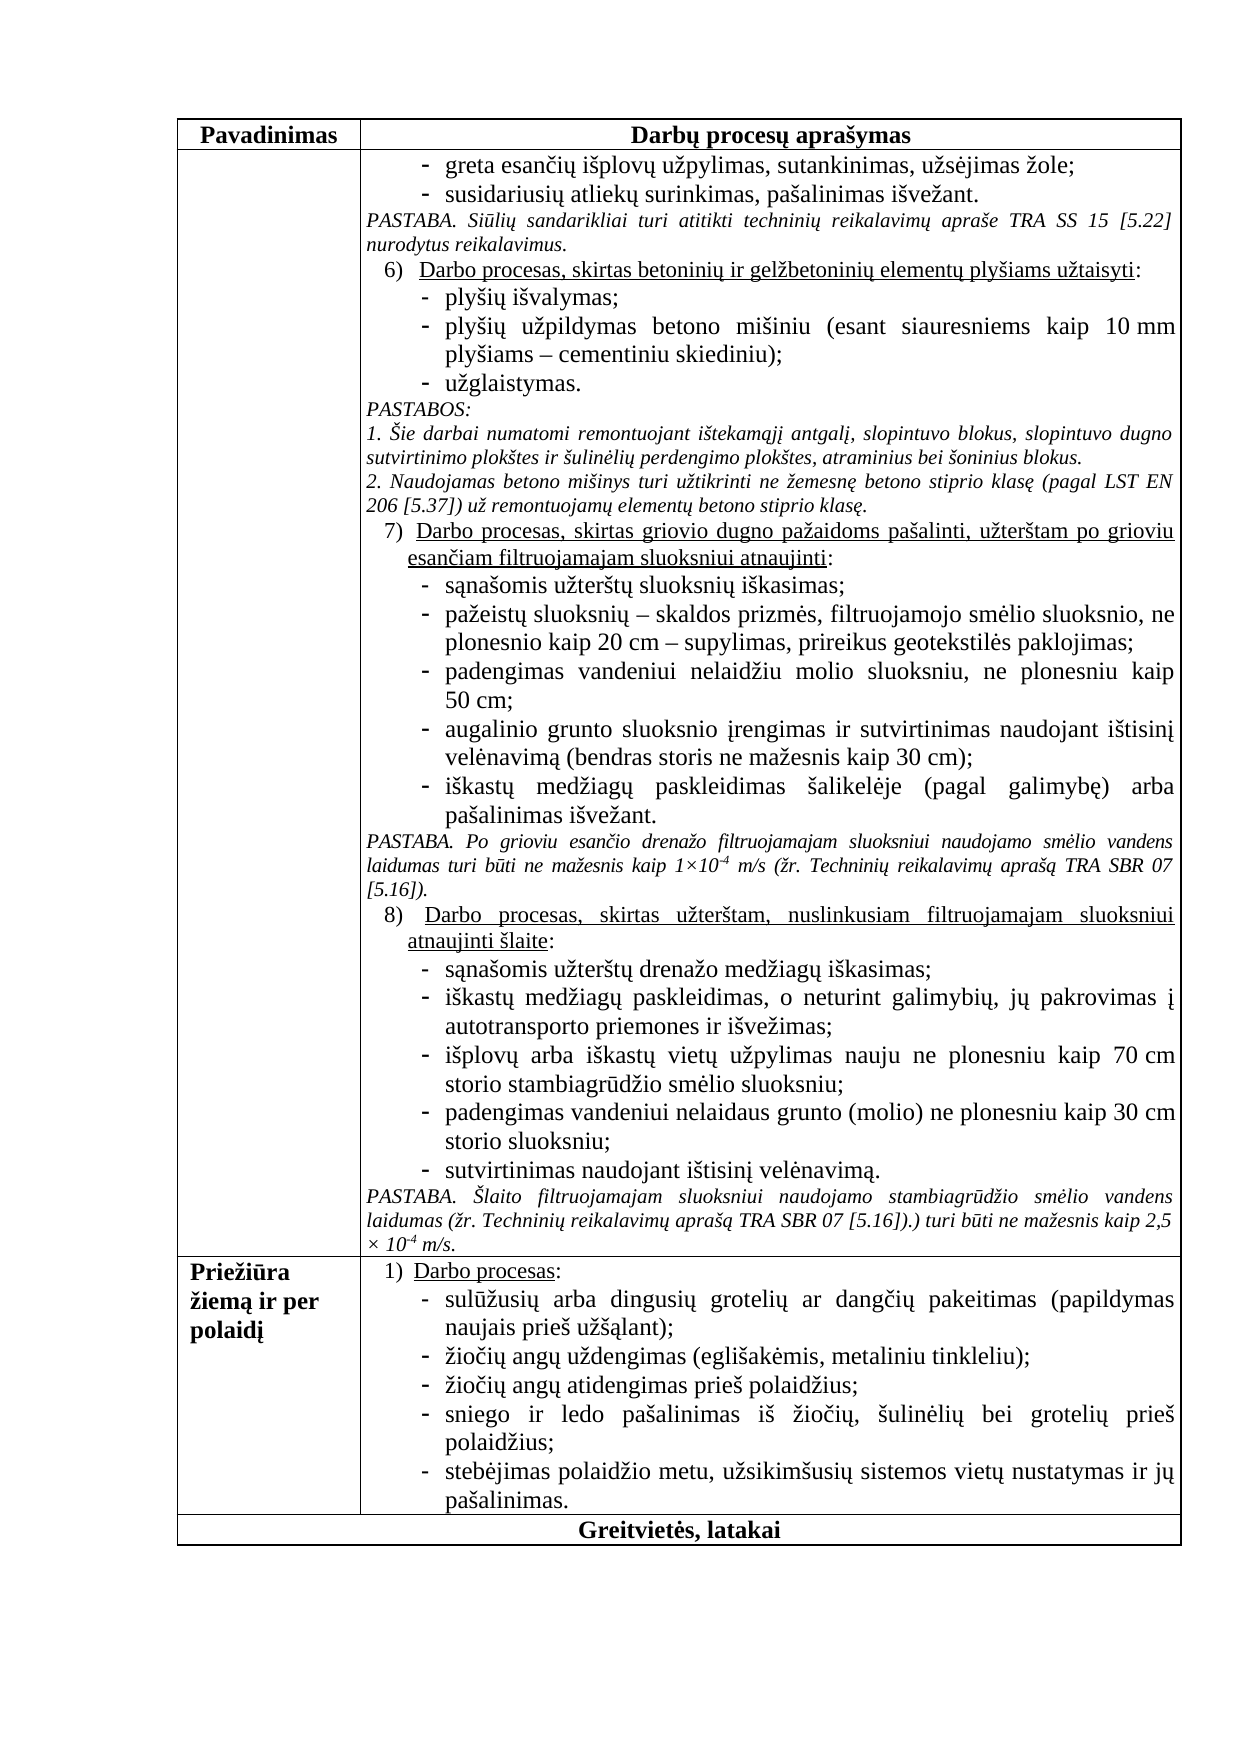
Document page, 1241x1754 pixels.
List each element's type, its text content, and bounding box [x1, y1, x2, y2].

table_cell  greta esančių išplovų užpylimas, sutankinimas, užsėjimas žole;  susidariusių atliekų surinkimas, pašalinimas išvežant. PASTABA. Siūlių sandarikliai turi atitikti techninių reikalavimų apraše TRA SS 15 [5.22] nurodytus reikalavimus. 6) Darbo procesas, skirtas betoninių ir gelžbetoninių elementų plyšiams užtaisyti:  plyšių išvalymas;  plyšių užpildymas betono mišiniu (esant siauresniems kaip 10 mm plyšiams – cementiniu skiediniu);  užglaistymas. PASTABOS: 1. Šie darbai numatomi remontuojant ištekamąjį antgalį, slopintuvo blokus, slopintuvo dugno sutvirtinimo plokštes ir šulinėlių perdengimo plokštes, atraminius bei šoninius blokus. 2. Naudojamas betono mišinys turi užtikrinti ne žemesnę betono stiprio klasę (pagal LST EN 206 [5.37]) už remontuojamų elementų betono stiprio klasę. 7) Darbo procesas, skirtas griovio dugno pažaidoms pašalinti, užterštam po grioviu esančiam filtruojamajam sluoksniui atnaujinti:  sąnašomis užterštų sluoksnių iškasimas;  pažeistų sluoksnių – skaldos prizmės, filtruojamojo smėlio sluoksnio, ne plonesnio kaip 20 cm – supylimas, prireikus geotekstilės paklojimas;  padengimas vandeniui nelaidžiu molio sluoksniu, ne plonesniu kaip 50 cm;  augalinio grunto sluoksnio įrengimas ir sutvirtinimas naudojant ištisinį velėnavimą (bendras storis ne mažesnis kaip 30 cm);  iškastų medžiagų paskleidimas šalikelėje (pagal galimybę) arba pašalinimas išvežant. PASTABA. Po grioviu esančio drenažo filtruojamajam sluoksniui naudojamo smėlio vandens laidumas turi būti ne mažesnis kaip 1×10-4 m/s (žr. Techninių reikalavimų aprašą TRA SBR 07 [5.16]). 8) Darbo procesas, skirtas užterštam, nuslinkusiam filtruojamajam sluoksniui atnaujinti šlaite:  sąnašomis užterštų drenažo medžiagų iškasimas;  iškastų medžiagų paskleidimas, o neturint galimybių, jų pakrovimas į autotransporto priemones ir išvežimas;  išplovų arba iškastų vietų užpylimas nauju ne plonesniu kaip 70 cm storio stambiagrūdžio smėlio sluoksniu;  padengimas vandeniui nelaidaus grunto (molio) ne plonesniu kaip 30 cm storio sluoksniu;  sutvirtinimas naudojant ištisinį velėnavimą. PASTABA. Šlaito filtruojamajam sluoksniui naudojamo stambiagrūdžio smėlio vandens laidumas (žr. Techninių reikalavimų aprašą TRA SBR 07 [5.16]).) turi būti ne mažesnis kaip 2,5 × 10-4 m/s. [361, 150, 1180, 1256]
table_cell Priežiūra žiemą ir per polaidį [178, 1257, 360, 1514]
table_cell 1) Darbo procesas:  sulūžusių arba dingusių grotelių ar dangčių pakeitimas (papildymas naujais prieš užšąlant);  žiočių angų uždengimas (eglišakėmis, metaliniu tinkleliu);  žiočių angų atidengimas prieš polaidžius;  sniego ir ledo pašalinimas iš žiočių, šulinėlių bei grotelių prieš polaidžius;  stebėjimas polaidžio metu, užsikimšusių sistemos vietų nustatymas ir jų pašalinimas. [361, 1257, 1180, 1514]
table_header Darbų procesų aprašymas [361, 120, 1180, 148]
table_cell [178, 150, 360, 1256]
table_header Pavadinimas [178, 120, 360, 148]
table_cell Greitvietės, latakai [178, 1515, 1180, 1544]
